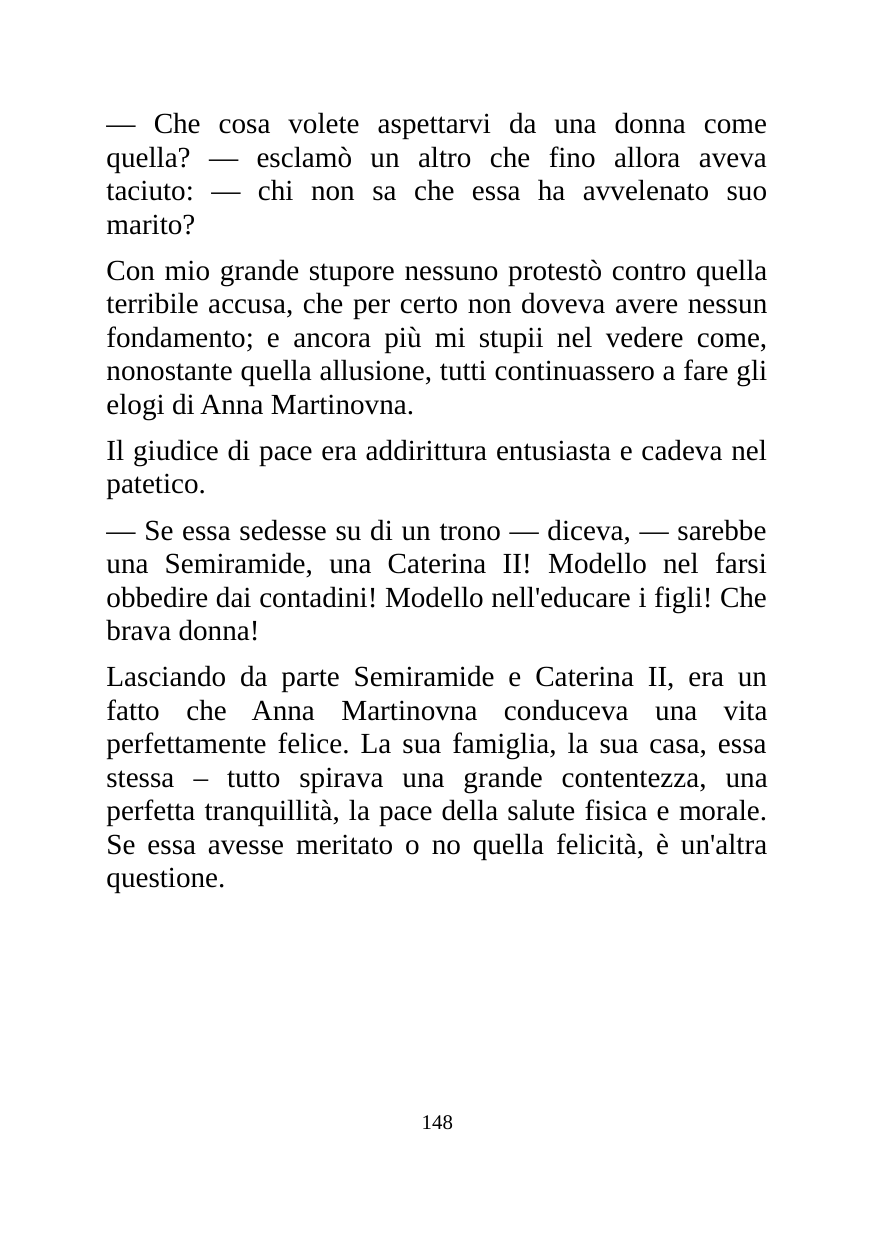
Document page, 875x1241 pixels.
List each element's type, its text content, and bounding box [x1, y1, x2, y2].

text Lasciando da parte Semiramide e Caterina II, era un fatto che Anna Martinovna conduceva una vita perfettamente felice. La sua famiglia, la sua casa, essa stessa – tutto spirava una grande contentezza, una perfetta tranquillità, la pace della salute fisica e morale. Se essa avesse meritato o no quella felicità, è un'altra questione. [106, 659, 768, 894]
text Il giudice di pace era addirittura entusiasta e cadeva nel patetico. [106, 433, 768, 500]
text — Se essa sedesse su di un trono — diceva, — sarebbe una Semiramide, una Caterina II! Modello nel farsi obbedire dai contadini! Modello nell'educare i figli! Che brava donna! [106, 513, 768, 647]
text Con mio grande stupore nessuno protestò contro quella terribile accusa, che per certo non doveva avere nessun fondamento; e ancora più mi stupii nel vedere come, nonostante quella allusione, tutti continuassero a fare gli elogi di Anna Martinovna. [106, 253, 768, 421]
text — Che cosa volete aspettarvi da una donna come quella? — esclamò un altro che fino allora aveva taciuto: — chi non sa che essa ha avvelenato suo marito? [106, 106, 768, 240]
